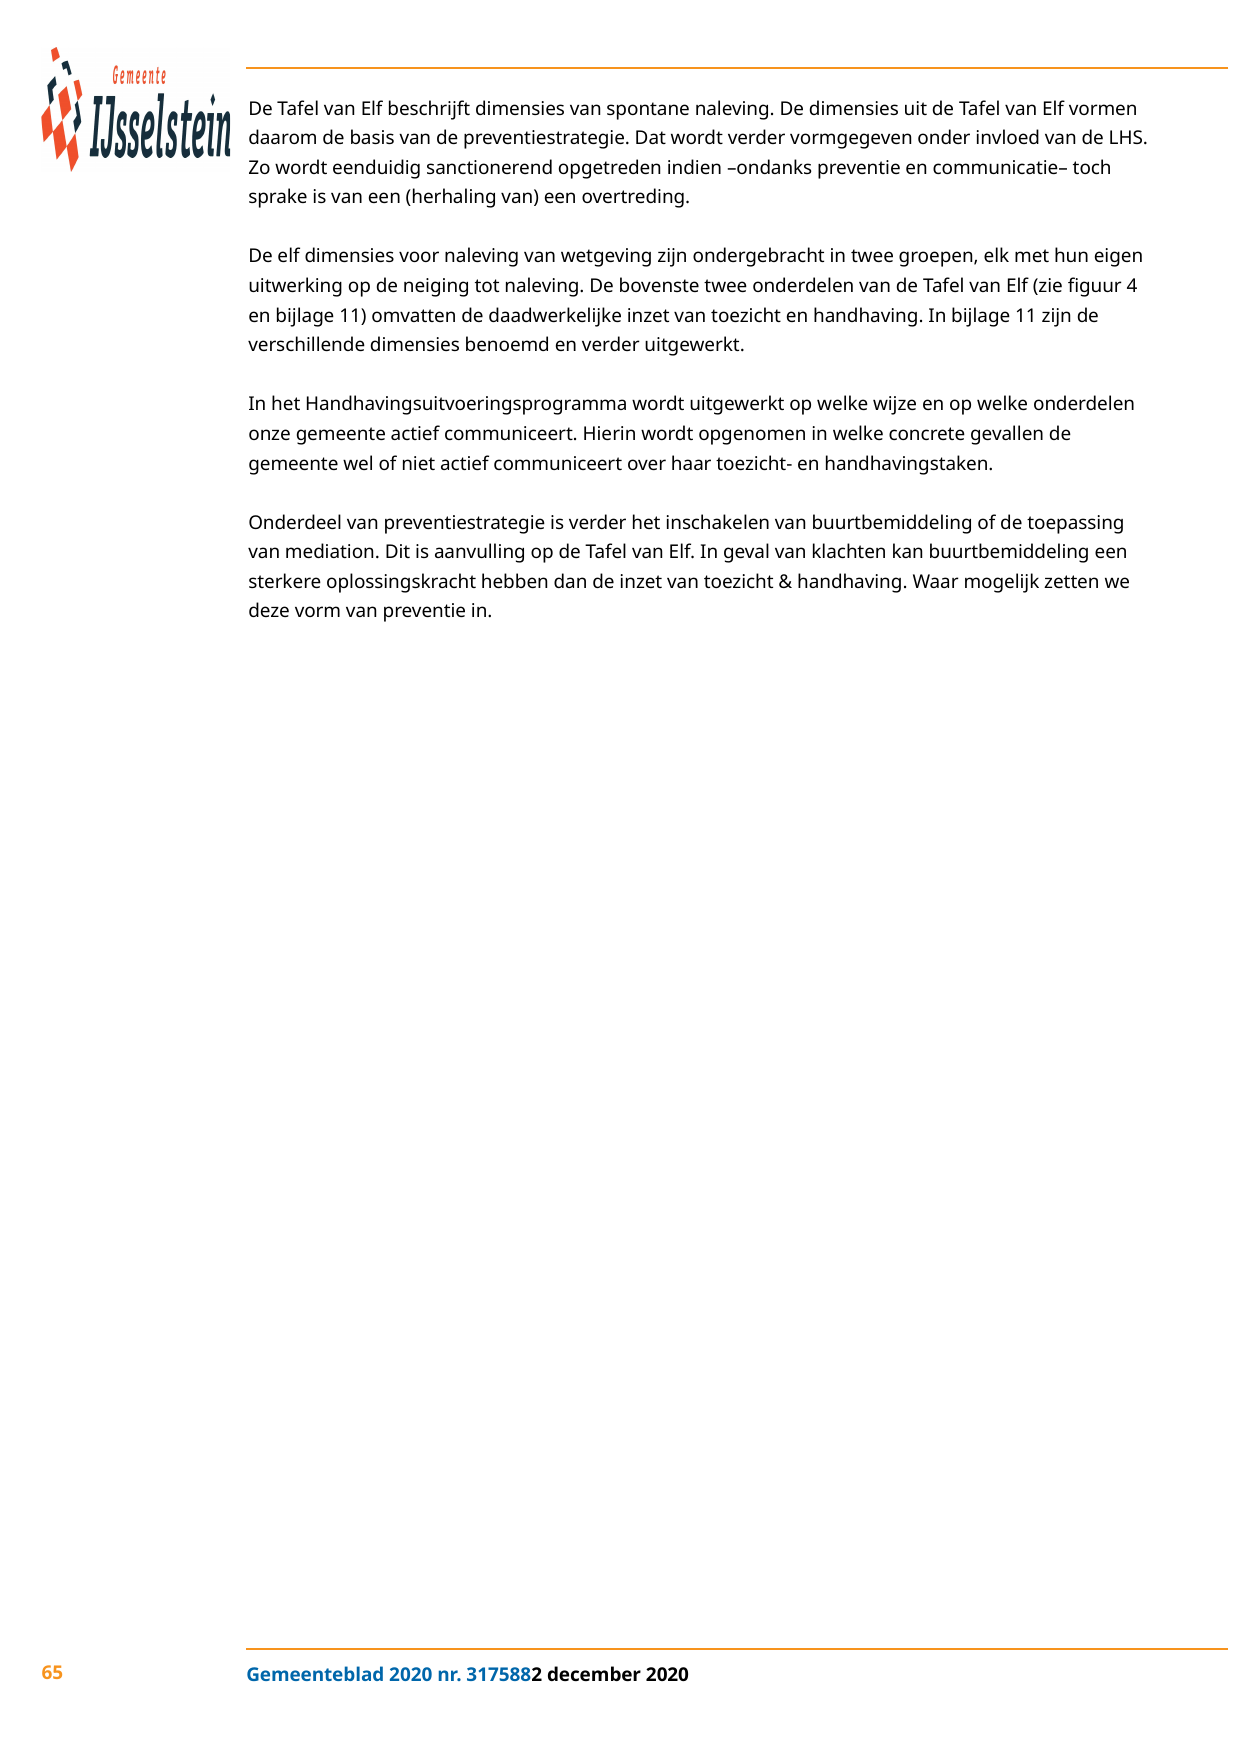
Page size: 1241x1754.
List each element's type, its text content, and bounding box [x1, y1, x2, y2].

text De Tafel van Elf beschrijft dimensies van spontane naleving. De dimensies uit de Tafel van Elf vormen daarom de basis van de preventiestrategie. Dat wordt verder vormgegeven onder invloed van de LHS. Zo wordt eenduidig sanctionerend opgetreden indien –ondanks preventie en communicatie– toch sprake is van een (herhaling van) een overtreding. [248, 95, 1152, 209]
text In het Handhavingsuitvoeringsprogramma wordt uitgewerkt op welke wijze en op welke onderdelen onze gemeente actief communiceert. Hierin wordt opgenomen in welke concrete gevallen de gemeente wel of niet actief communiceert over haar toezicht- en handhavingstaken. [248, 391, 1152, 476]
picture [41, 47, 231, 172]
text De elf dimensies voor naleving van wetgeving zijn ondergebracht in twee groepen, elk met hun eigen uitwerking op de neiging tot naleving. De bovenste twee onderdelen van de Tafel van Elf (zie figuur 4 en bijlage 11) omvatten de daadwerkelijke inzet van toezicht en handhaving. In bijlage 11 zijn de verschillende dimensies benoemd en verder uitgewerkt. [248, 243, 1152, 357]
text Onderdeel van preventiestrategie is verder het inschakelen van buurtbemiddeling of de toepassing van mediation. Dit is aanvulling op de Tafel van Elf. In geval van klachten kan buurtbemiddeling een sterkere oplossingskracht hebben dan de inzet van toezicht & handhaving. Waar mogelijk zetten we deze vorm van preventie in. [248, 509, 1152, 623]
